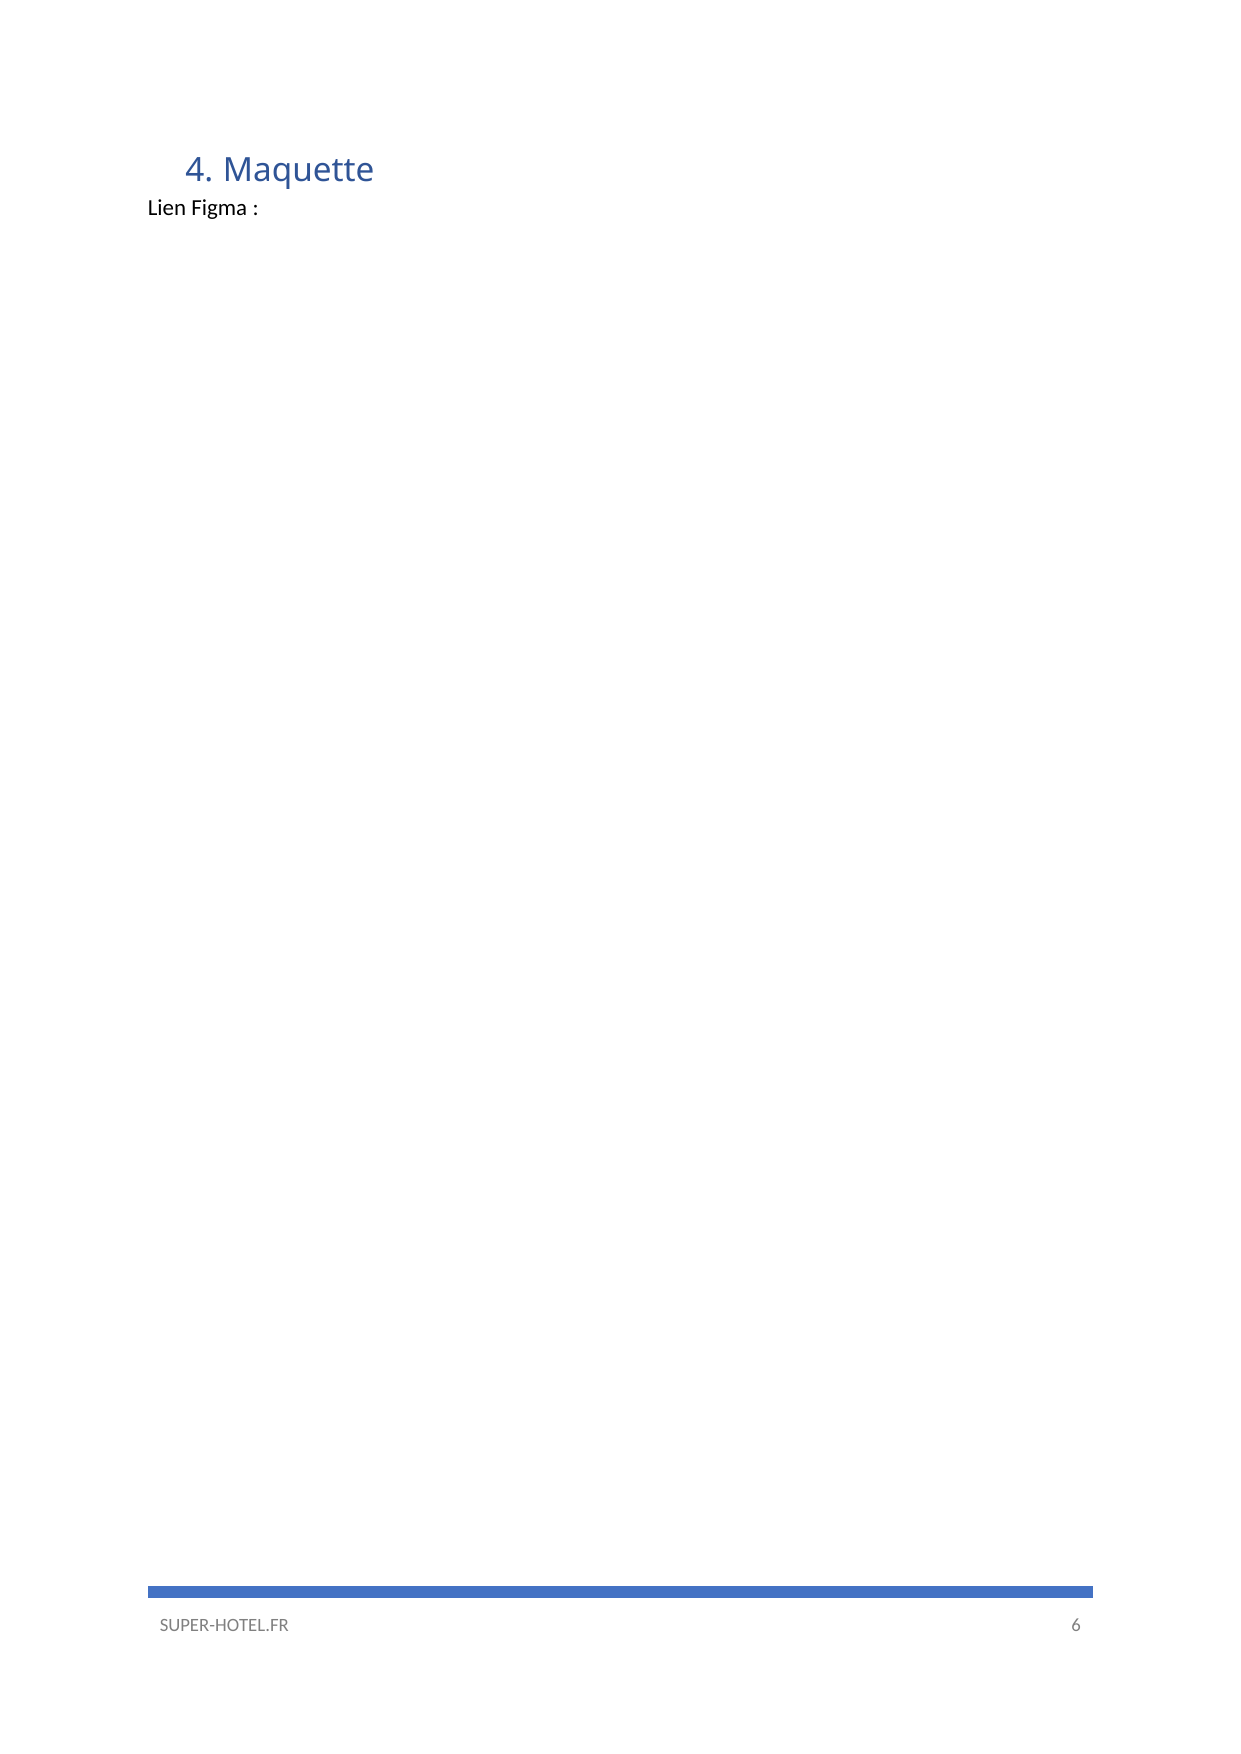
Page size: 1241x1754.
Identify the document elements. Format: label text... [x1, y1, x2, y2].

list Maquette [185, 146, 1093, 191]
text Lien Figma : [148, 193, 1093, 221]
